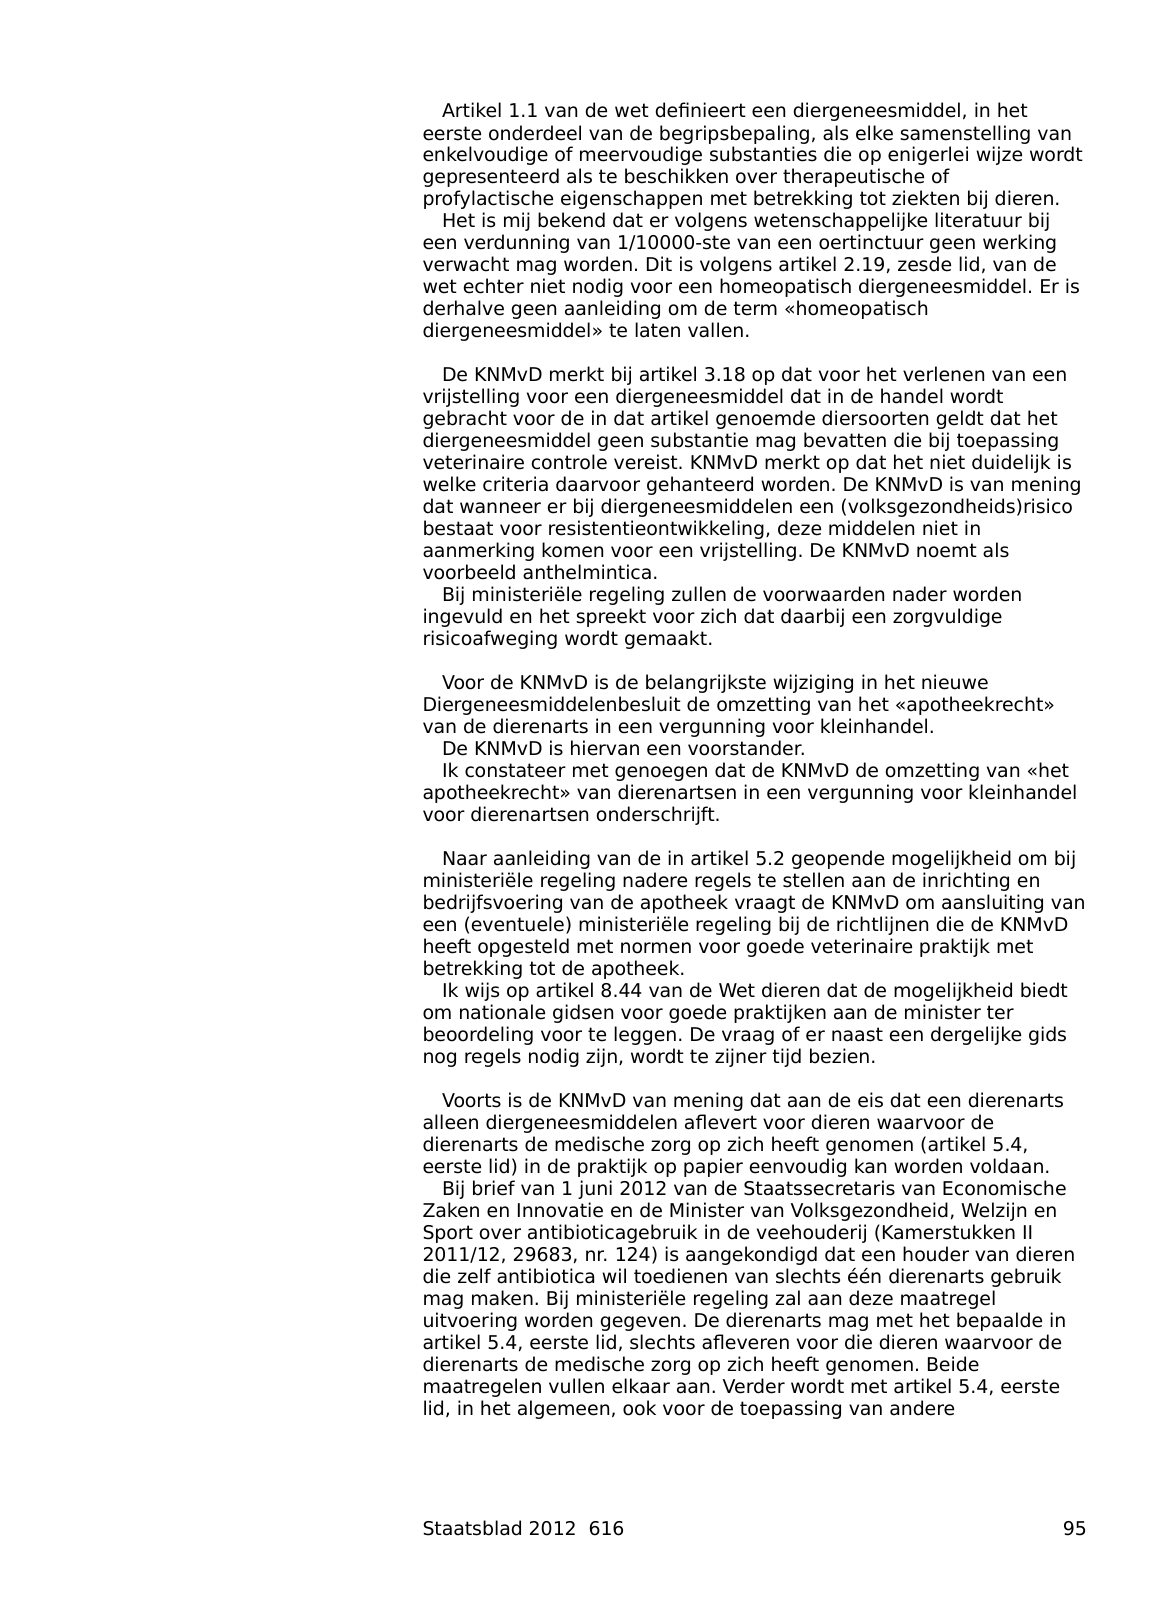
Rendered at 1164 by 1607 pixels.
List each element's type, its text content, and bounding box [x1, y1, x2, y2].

text Artikel 1.1 van de wet definieert een diergeneesmiddel, in het eerste onderdeel van de begripsbepaling, als elke samenstelling van enkelvoudige of meervoudige substanties die op enigerlei wijze wordt gepresenteerd als te beschikken over therapeutische of profylactische eigenschappen met betrekking tot ziekten bij dieren. [422, 100, 1087, 210]
text Voor de KNMvD is de belangrijkste wijziging in het nieuwe Diergeneesmiddelenbesluit de omzetting van het «apotheekrecht» van de dierenarts in een vergunning voor kleinhandel. [422, 672, 1087, 738]
text De KNMvD merkt bij artikel 3.18 op dat voor het verlenen van een vrijstelling voor een diergeneesmiddel dat in de handel wordt gebracht voor de in dat artikel genoemde diersoorten geldt dat het diergeneesmiddel geen substantie mag bevatten die bij toepassing veterinaire controle vereist. KNMvD merkt op dat het niet duidelijk is welke criteria daarvoor gehanteerd worden. De KNMvD is van mening dat wanneer er bij diergeneesmiddelen een (volksgezondheids)risico bestaat voor resistentieontwikkeling, deze middelen niet in aanmerking komen voor een vrijstelling. De KNMvD noemt als voorbeeld anthelmintica. [422, 364, 1087, 584]
text Naar aanleiding van de in artikel 5.2 geopende mogelijkheid om bij ministeriële regeling nadere regels te stellen aan de inrichting en bedrijfsvoering van de apotheek vraagt de KNMvD om aansluiting van een (eventuele) ministeriële regeling bij de richtlijnen die de KNMvD heeft opgesteld met normen voor goede veterinaire praktijk met betrekking tot de apotheek. [422, 848, 1087, 980]
text Voorts is de KNMvD van mening dat aan de eis dat een dierenarts alleen diergeneesmiddelen aflevert voor dieren waarvoor de dierenarts de medische zorg op zich heeft genomen (artikel 5.4, eerste lid) in de praktijk op papier eenvoudig kan worden voldaan. [422, 1090, 1087, 1178]
text Het is mij bekend dat er volgens wetenschappelijke literatuur bij een verdunning van 1/10000-ste van een oertinctuur geen werking verwacht mag worden. Dit is volgens artikel 2.19, zesde lid, van de wet echter niet nodig voor een homeopatisch diergeneesmiddel. Er is derhalve geen aanleiding om de term «homeopatisch diergeneesmiddel» te laten vallen. [422, 210, 1087, 342]
text Bij brief van 1 juni 2012 van de Staatssecretaris van Economische Zaken en Innovatie en de Minister van Volksgezondheid, Welzijn en Sport over antibioticagebruik in de veehouderij (Kamerstukken II 2011/12, 29683, nr. 124) is aangekondigd dat een houder van dieren die zelf antibiotica wil toedienen van slechts één dierenarts gebruik mag maken. Bij ministeriële regeling zal aan deze maatregel uitvoering worden gegeven. De dierenarts mag met het bepaalde in artikel 5.4, eerste lid, slechts afleveren voor die dieren waarvoor de dierenarts de medische zorg op zich heeft genomen. Beide maatregelen vullen elkaar aan. Verder wordt met artikel 5.4, eerste lid, in het algemeen, ook voor de toepassing van andere [422, 1178, 1087, 1420]
text Ik wijs op artikel 8.44 van de Wet dieren dat de mogelijkheid biedt om nationale gidsen voor goede praktijken aan de minister ter beoordeling voor te leggen. De vraag of er naast een dergelijke gids nog regels nodig zijn, wordt te zijner tijd bezien. [422, 980, 1087, 1068]
text Ik constateer met genoegen dat de KNMvD de omzetting van «het apotheekrecht» van dierenartsen in een vergunning voor kleinhandel voor dierenartsen onderschrijft. [422, 760, 1087, 826]
text De KNMvD is hiervan een voorstander. [422, 738, 1087, 760]
text Bij ministeriële regeling zullen de voorwaarden nader worden ingevuld en het spreekt voor zich dat daarbij een zorgvuldige risicoafweging wordt gemaakt. [422, 584, 1087, 650]
